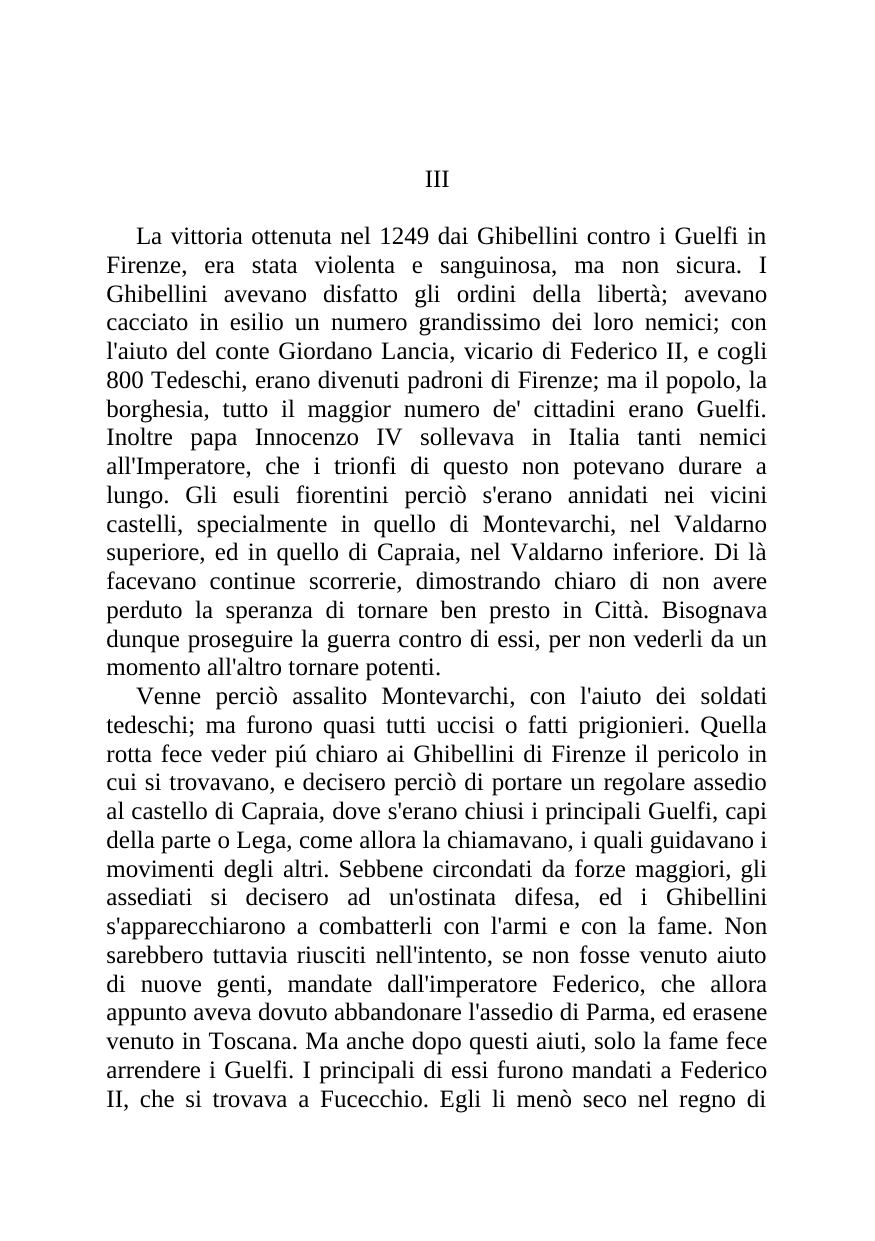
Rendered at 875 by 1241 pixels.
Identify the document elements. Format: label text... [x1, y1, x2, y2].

text III [106, 164, 768, 192]
text Venne perciò assalito Montevarchi, con l'aiuto dei soldati tedeschi; ma furono quasi tutti uccisi o fatti prigionieri. Quella rotta fece veder piú chiaro ai Ghibellini di Firenze il pericolo in cui si trovavano, e decisero perciò di portare un regolare assedio al castello di Capraia, dove s'erano chiusi i principali Guelfi, capi della parte o Lega, come allora la chiamavano, i quali guidavano i movimenti degli altri. Sebbene circondati da forze maggiori, gli assediati si decisero ad un'ostinata difesa, ed i Ghibellini s'apparecchiarono a combatterli con l'armi e con la fame. Non sarebbero tuttavia riusciti nell'intento, se non fosse venuto aiuto di nuove genti, mandate dall'imperatore Federico, che allora appunto aveva dovuto abbandonare l'assedio di Parma, ed erasene venuto in Toscana. Ma anche dopo questi aiuti, solo la fame fece arrendere i Guelfi. I principali di essi furono mandati a Federico II, che si trovava a Fucecchio. Egli li menò seco nel regno di [106, 681, 768, 1112]
text La vittoria ottenuta nel 1249 dai Ghibellini contro i Guelfi in Firenze, era stata violenta e sanguinosa, ma non sicura. I Ghibellini avevano disfatto gli ordini della libertà; avevano cacciato in esilio un numero grandissimo dei loro nemici; con l'aiuto del conte Giordano Lancia, vicario di Federico II, e cogli 800 Tedeschi, erano divenuti padroni di Firenze; ma il popolo, la borghesia, tutto il maggior numero de' cittadini erano Guelfi. Inoltre papa Innocenzo IV sollevava in Italia tanti nemici all'Imperatore, che i trionfi di questo non potevano durare a lungo. Gli esuli fiorentini perciò s'erano annidati nei vicini castelli, specialmente in quello di Montevarchi, nel Valdarno superiore, ed in quello di Capraia, nel Valdarno inferiore. Di là facevano continue scorrerie, dimostrando chiaro di non avere perduto la speranza di tornare ben presto in Città. Bisognava dunque proseguire la guerra contro di essi, per non vederli da un momento all'altro tornare potenti. [106, 221, 768, 681]
